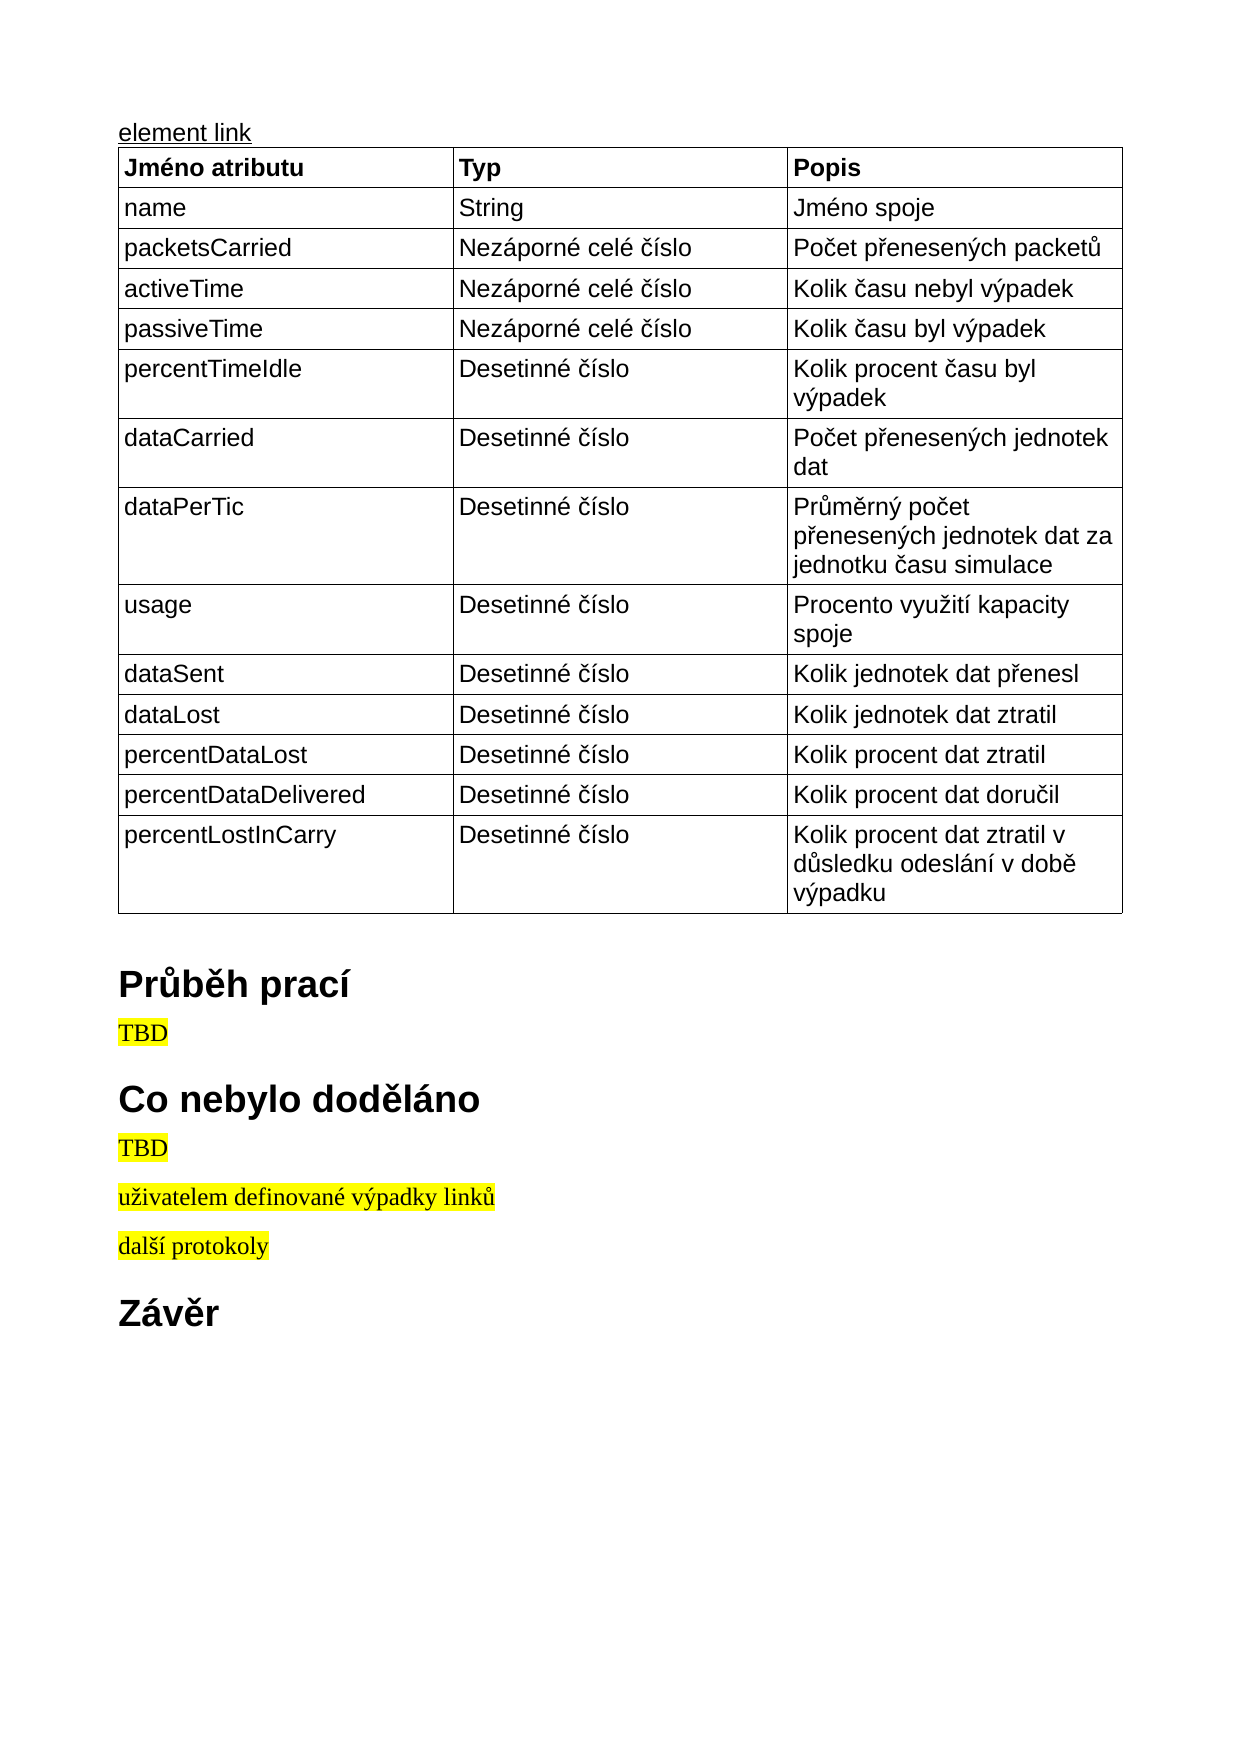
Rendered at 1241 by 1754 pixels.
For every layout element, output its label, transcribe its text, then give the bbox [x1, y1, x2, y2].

text uživatelem definované výpadky linků [118, 1182, 1122, 1211]
table_cell Desetinné číslo [454, 350, 787, 417]
subtitle Závěr [118, 1291, 1122, 1334]
table_cell dataLost [119, 695, 453, 734]
table_cell dataCarried [119, 419, 453, 487]
table_cell Nezáporné celé číslo [454, 229, 787, 268]
table_cell percentDataDelivered [119, 775, 453, 815]
table_cell dataSent [119, 655, 453, 694]
table_cell Kolik procent dat doručil [788, 775, 1122, 815]
text další protokoly [118, 1231, 1122, 1260]
table_cell Desetinné číslo [454, 585, 787, 653]
table_cell Procento využití kapacity spoje [788, 585, 1122, 653]
table_cell percentLostInCarry [119, 816, 453, 912]
table_cell percentDataLost [119, 735, 453, 774]
table_cell Kolik procent dat ztratil [788, 735, 1122, 774]
table_cell Desetinné číslo [454, 695, 787, 734]
text TBD [118, 1018, 1122, 1046]
table_cell Kolik času byl výpadek [788, 309, 1122, 348]
table_cell Kolik času nebyl výpadek [788, 269, 1122, 308]
subtitle Průběh prací [118, 962, 1122, 1005]
table_cell Kolik procent času byl výpadek [788, 350, 1122, 417]
table_cell Nezáporné celé číslo [454, 269, 787, 308]
text element link [118, 118, 1122, 147]
table_cell name [119, 188, 453, 227]
table_cell Nezáporné celé číslo [454, 309, 787, 348]
table_cell usage [119, 585, 453, 653]
table_cell Počet přenesených packetů [788, 229, 1122, 268]
table_cell String [454, 188, 787, 227]
table_cell Desetinné číslo [454, 775, 787, 815]
table_cell Desetinné číslo [454, 488, 787, 584]
table_cell dataPerTic [119, 488, 453, 584]
table_cell Kolik jednotek dat ztratil [788, 695, 1122, 734]
table_cell Desetinné číslo [454, 816, 787, 912]
text TBD [118, 1133, 1122, 1162]
table_header Typ [454, 148, 787, 187]
table_cell Desetinné číslo [454, 655, 787, 694]
table_cell Jméno spoje [788, 188, 1122, 227]
table_header Jméno atributu [119, 148, 453, 187]
table_cell passiveTime [119, 309, 453, 348]
table_cell Počet přenesených jednotek dat [788, 419, 1122, 487]
table_cell activeTime [119, 269, 453, 308]
table_header Popis [788, 148, 1122, 187]
table_cell Kolik jednotek dat přenesl [788, 655, 1122, 694]
table_cell percentTimeIdle [119, 350, 453, 417]
table_cell Desetinné číslo [454, 419, 787, 487]
table_cell Kolik procent dat ztratil v důsledku odeslání v době výpadku [788, 816, 1122, 912]
subtitle Co nebylo doděláno [118, 1077, 1122, 1121]
table_cell packetsCarried [119, 229, 453, 268]
table_cell Desetinné číslo [454, 735, 787, 774]
table_cell Průměrný počet přenesených jednotek dat za jednotku času simulace [788, 488, 1122, 584]
